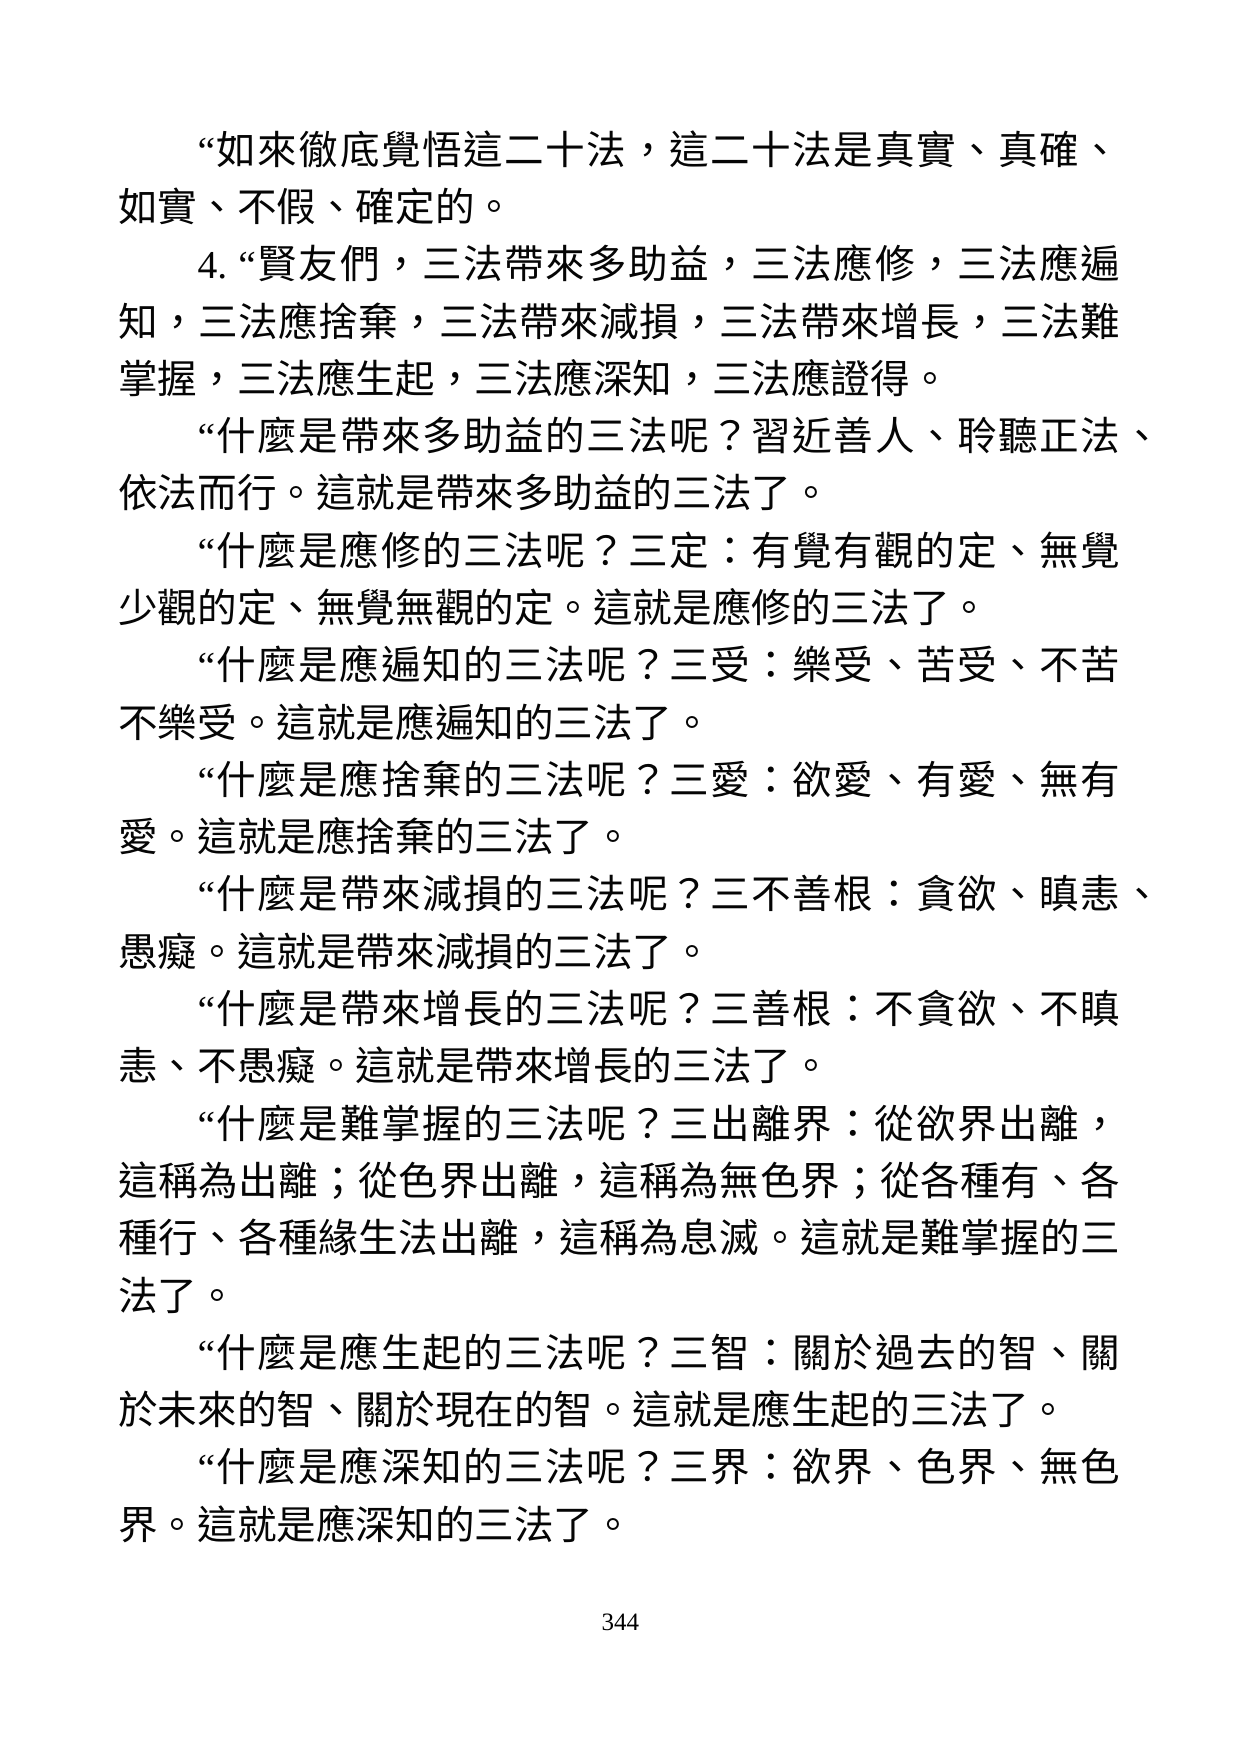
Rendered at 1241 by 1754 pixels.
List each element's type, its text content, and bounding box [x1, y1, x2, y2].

text “什麼是應深知的三法呢？三界：欲界、色界、無色界。這就是應深知的三法了。 [118, 1436, 1122, 1550]
text 4. “賢友們，三法帶來多助益，三法應修，三法應遍知，三法應捨棄，三法帶來減損，三法帶來增長，三法難掌握，三法應生起，三法應深知，三法應證得。 [118, 233, 1122, 404]
text “什麼是帶來減損的三法呢？三不善根：貪欲、瞋恚、愚癡。這就是帶來減損的三法了。 [118, 863, 1122, 977]
text “什麼是應生起的三法呢？三智：關於過去的智、關於未來的智、關於現在的智。這就是應生起的三法了。 [118, 1321, 1122, 1436]
text “什麼是應遍知的三法呢？三受：樂受、苦受、不苦不樂受。這就是應遍知的三法了。 [118, 634, 1122, 748]
text “如來徹底覺悟這二十法，這二十法是真實、真確、如實、不假、確定的。 [118, 118, 1122, 233]
text “什麼是帶來增長的三法呢？三善根：不貪欲、不瞋恚、不愚癡。這就是帶來增長的三法了。 [118, 977, 1122, 1092]
text “什麼是難掌握的三法呢？三出離界：從欲界出離，這稱為出離；從色界出離，這稱為無色界；從各種有、各種行、各種緣生法出離，這稱為息滅。這就是難掌握的三法了。 [118, 1092, 1122, 1321]
text “什麼是帶來多助益的三法呢？習近善人、聆聽正法、依法而行。這就是帶來多助益的三法了。 [118, 404, 1122, 519]
text “什麼是應捨棄的三法呢？三愛：欲愛、有愛、無有愛。這就是應捨棄的三法了。 [118, 748, 1122, 863]
text “什麼是應修的三法呢？三定：有覺有觀的定、無覺少觀的定、無覺無觀的定。這就是應修的三法了。 [118, 519, 1122, 634]
